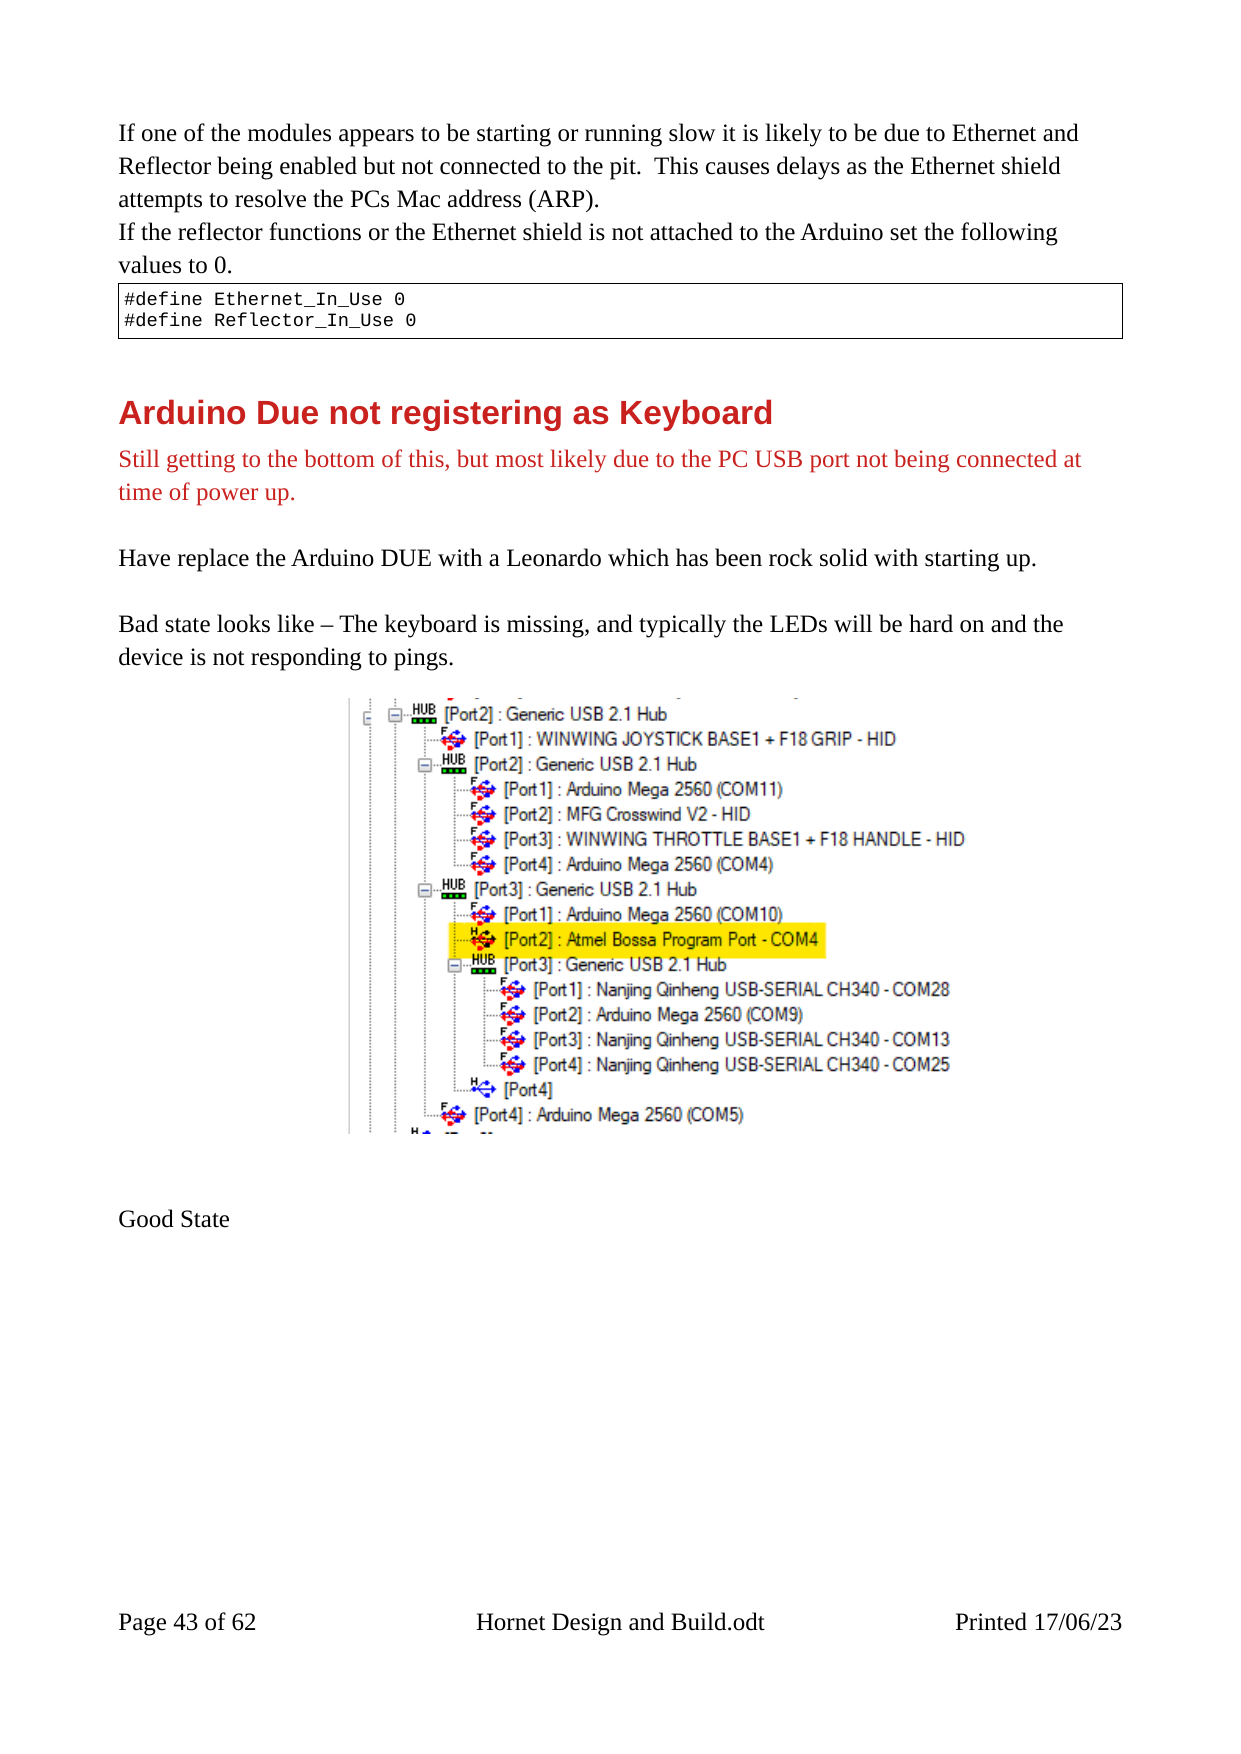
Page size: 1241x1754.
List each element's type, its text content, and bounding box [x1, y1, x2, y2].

text If the reflector functions or the Ethernet shield is not attached to the Arduino set the following values to 0. [118, 217, 1122, 279]
text Good State [118, 1204, 1122, 1233]
table_header #define Ethernet_In_Use 0 #define Reflector_In_Use 0 [119, 284, 1122, 338]
text Still getting to the bottom of this, but most likely due to the PC USB port not being connected at time of power up. [118, 444, 1122, 506]
subtitle Arduino Due not registering as Keyboard [118, 393, 1122, 432]
picture [311, 698, 986, 1134]
text If one of the modules appears to be starting or running slow it is likely to be due to Ethernet and Reflector being enabled but not connected to the pit. This causes delays as the Ethernet shield attempts to resolve the PCs Mac address (ARP). [118, 118, 1122, 213]
text Bad state looks like – The keyboard is missing, and typically the LEDs will be hard on and the device is not responding to pings. [118, 609, 1122, 671]
text Have replace the Arduino DUE with a Leonardo which has been rock solid with starting up. [118, 543, 1122, 572]
